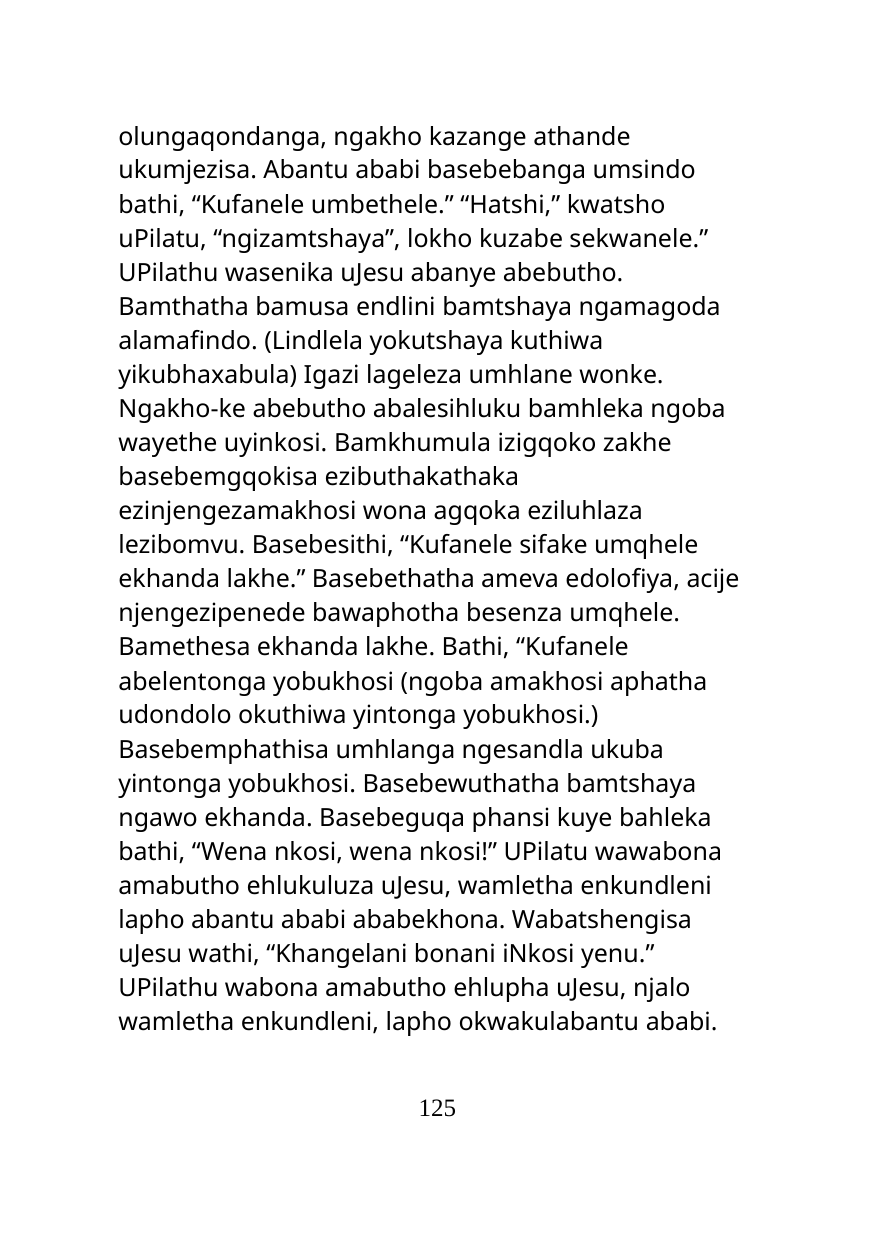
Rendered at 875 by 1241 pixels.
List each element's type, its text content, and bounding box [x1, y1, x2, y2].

text olungaqondanga, ngakho kazange athande ukumjezisa. Abantu ababi basebebanga umsindo bathi, “Kufanele umbethele.” “Hatshi,” kwatsho uPilatu, “ngizamtshaya”, lokho kuzabe sekwanele.” UPilathu wasenika uJesu abanye abebutho. Bamthatha bamusa endlini bamtshaya ngamagoda alamafindo. (Lindlela yokutshaya kuthiwa yikubhaxabula) Igazi lageleza umhlane wonke. Ngakho-ke abebutho abalesihluku bamhleka ngoba wayethe uyinkosi. Bamkhumula izigqoko zakhe basebemgqokisa ezibuthakathaka ezinjengezamakhosi wona agqoka eziluhlaza lezibomvu. Basebesithi, “Kufanele sifake umqhele ekhanda lakhe.” Basebethatha ameva edolofiya, acije njengezipenede bawaphotha besenza umqhele. Bamethesa ekhanda lakhe. Bathi, “Kufanele abelentonga yobukhosi (ngoba amakhosi aphatha udondolo okuthiwa yintonga yobukhosi.) Basebemphathisa umhlanga ngesandla ukuba yintonga yobukhosi. Basebewuthatha bamtshaya ngawo ekhanda. Basebeguqa phansi kuye bahleka bathi, “Wena nkosi, wena nkosi!” UPilatu wawabona amabutho ehlukuluza uJesu, wamletha enkundleni lapho abantu ababi ababekhona. Wabatshengisa uJesu wathi, “Khangelani bonani iNkosi yenu.” UPilathu wabona amabutho ehlupha uJesu, njalo wamletha enkundleni, lapho okwakulabantu ababi. [118, 118, 756, 1038]
